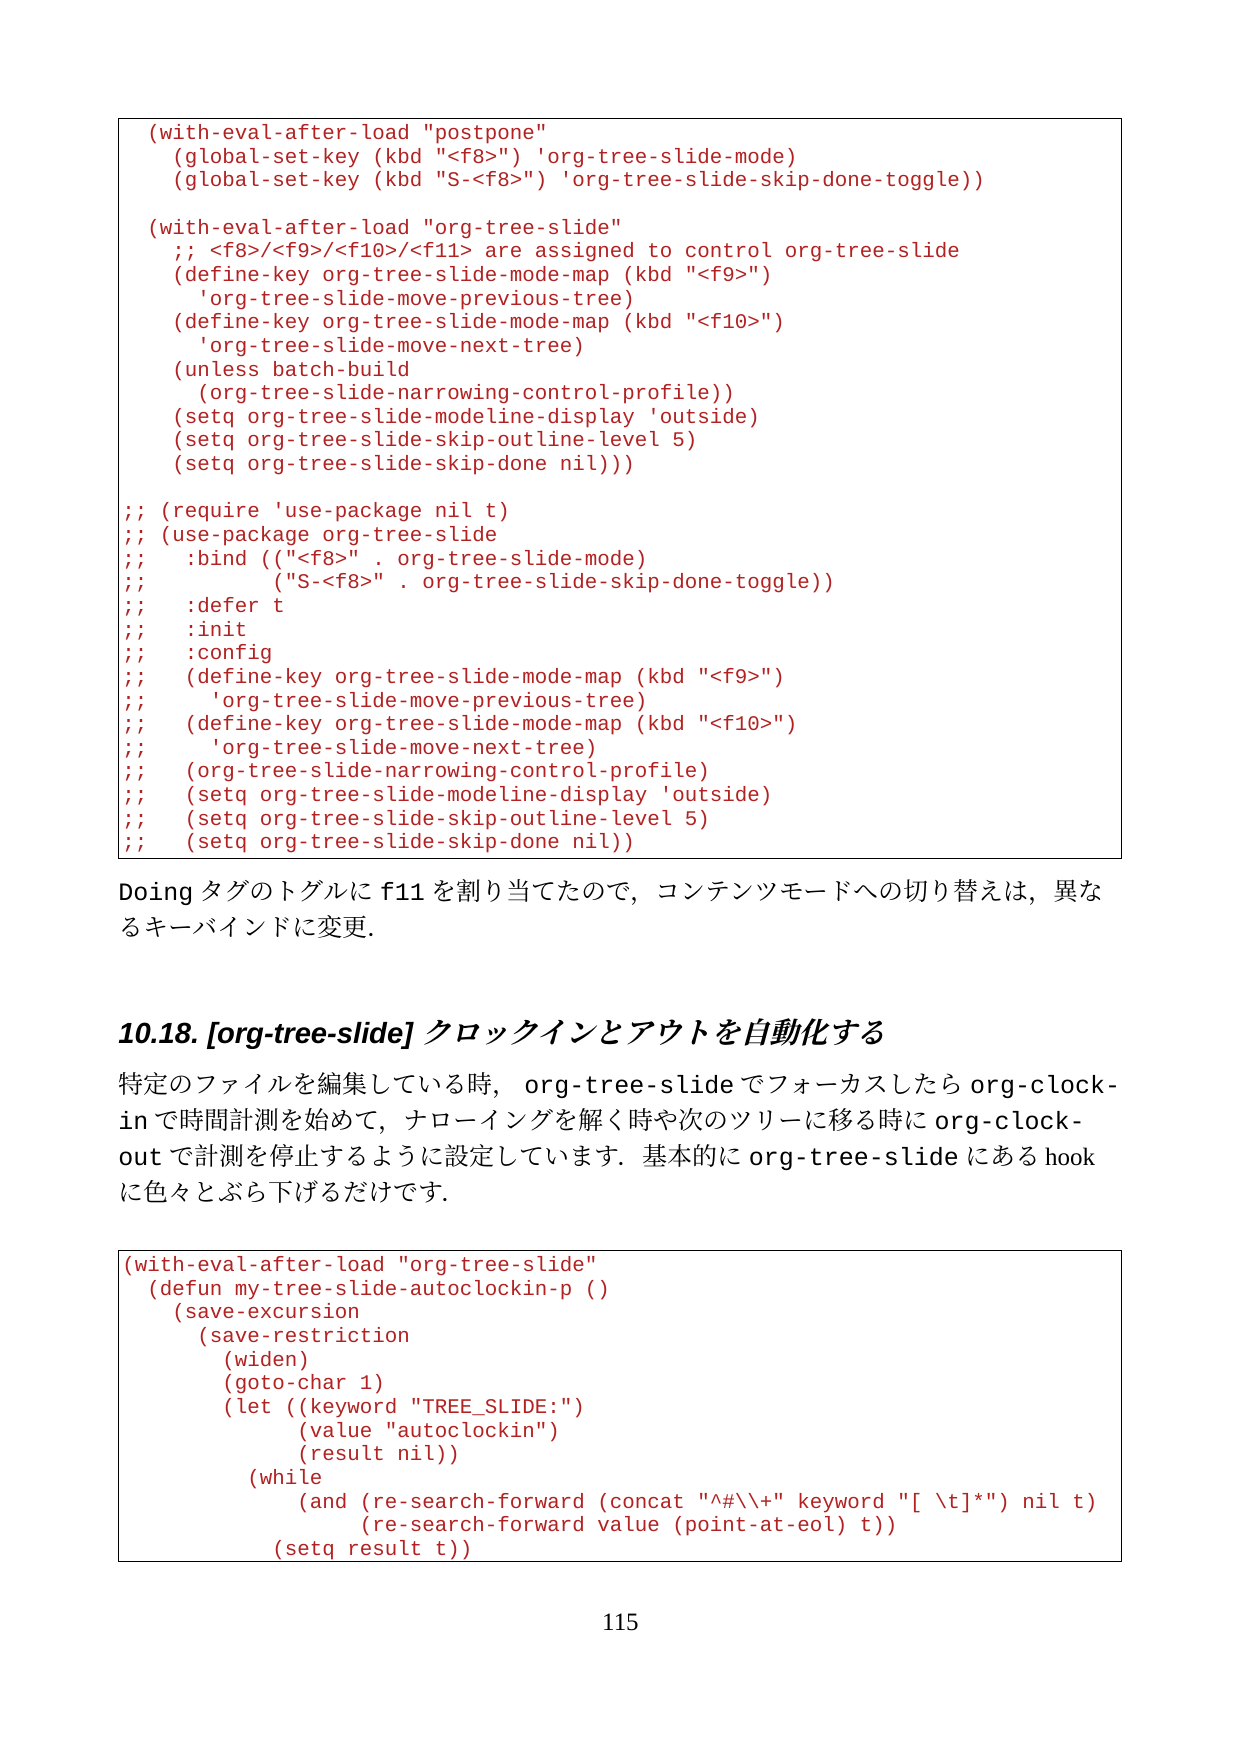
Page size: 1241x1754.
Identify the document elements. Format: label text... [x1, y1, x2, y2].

text (with-eval-after-load "postpone" [119, 119, 1121, 142]
text (global-set-key (kbd "<f8>") 'org-tree-slide-mode) [119, 142, 1121, 165]
text ;; (org-tree-slide-narrowing-control-profile) [119, 757, 1121, 780]
text 'org-tree-slide-move-previous-tree) [119, 284, 1121, 307]
text (define-key org-tree-slide-mode-map (kbd "<f9>") [119, 260, 1121, 284]
text ;; (use-package org-tree-slide [119, 520, 1121, 544]
text (save-excursion [119, 1297, 1121, 1321]
text 特定のファイルを編集している時， org-tree-slide でフォーカスしたら org-clock-in で時間計測を始めて，ナローイングを解く時や次のツリーに移る時に org-clock-out で計測を停止するように設定しています．基本的に org-tree-slide にあるhookに色々とぶら下げるだけです． [118, 1064, 1122, 1238]
text ;; (define-key org-tree-slide-mode-map (kbd "<f9>") [119, 662, 1121, 686]
text ;; (require 'use-package nil t) [119, 496, 1121, 520]
text ;; (setq org-tree-slide-skip-done nil)) [119, 827, 1121, 858]
text (setq result t)) [119, 1534, 1121, 1561]
text (setq org-tree-slide-skip-done nil))) [119, 449, 1121, 473]
text ;; :defer t [119, 591, 1121, 615]
text ;; 'org-tree-slide-move-previous-tree) [119, 686, 1121, 709]
text ;; (setq org-tree-slide-modeline-display 'outside) [119, 780, 1121, 804]
text ;; ("S-<f8>" . org-tree-slide-skip-done-toggle)) [119, 567, 1121, 591]
text (and (re-search-forward (concat "^#\\+" keyword "[ \t]*") nil t) [119, 1487, 1121, 1510]
text (org-tree-slide-narrowing-control-profile)) [119, 378, 1121, 402]
text 'org-tree-slide-move-next-tree) [119, 331, 1121, 354]
text ;; :init [119, 615, 1121, 638]
text (with-eval-after-load "org-tree-slide" [119, 1251, 1121, 1274]
text (setq org-tree-slide-modeline-display 'outside) [119, 402, 1121, 426]
text ;; (setq org-tree-slide-skip-outline-level 5) [119, 804, 1121, 827]
text (goto-char 1) [119, 1368, 1121, 1392]
text ;; (define-key org-tree-slide-mode-map (kbd "<f10>") [119, 709, 1121, 733]
text (define-key org-tree-slide-mode-map (kbd "<f10>") [119, 307, 1121, 331]
text (setq org-tree-slide-skip-outline-level 5) [119, 426, 1121, 449]
text (save-restriction [119, 1321, 1121, 1345]
text (while [119, 1463, 1121, 1487]
text ;; :config [119, 638, 1121, 662]
text (with-eval-after-load "org-tree-slide" [119, 213, 1121, 236]
text (defun my-tree-slide-autoclockin-p () [119, 1274, 1121, 1297]
text ;; <f8>/<f9>/<f10>/<f11> are assigned to control org-tree-slide [119, 236, 1121, 260]
text Doing タグのトグルに f11 を割り当てたので，コンテンツモードへの切り替えは，異なるキーバインドに変更． [118, 871, 1122, 972]
text ;; 'org-tree-slide-move-next-tree) [119, 733, 1121, 757]
text (global-set-key (kbd "S-<f8>") 'org-tree-slide-skip-done-toggle)) [119, 165, 1121, 189]
text (result nil)) [119, 1439, 1121, 1463]
text (let ((keyword "TREE_SLIDE:") [119, 1392, 1121, 1416]
text (widen) [119, 1345, 1121, 1368]
text (re-search-forward value (point-at-eol) t)) [119, 1510, 1121, 1534]
text (value "autoclockin") [119, 1416, 1121, 1439]
text ;; :bind (("<f8>" . org-tree-slide-mode) [119, 544, 1121, 567]
subtitle [org-tree-slide] クロックインとアウトを自動化する [118, 1010, 1122, 1052]
text (unless batch-build [119, 354, 1121, 378]
